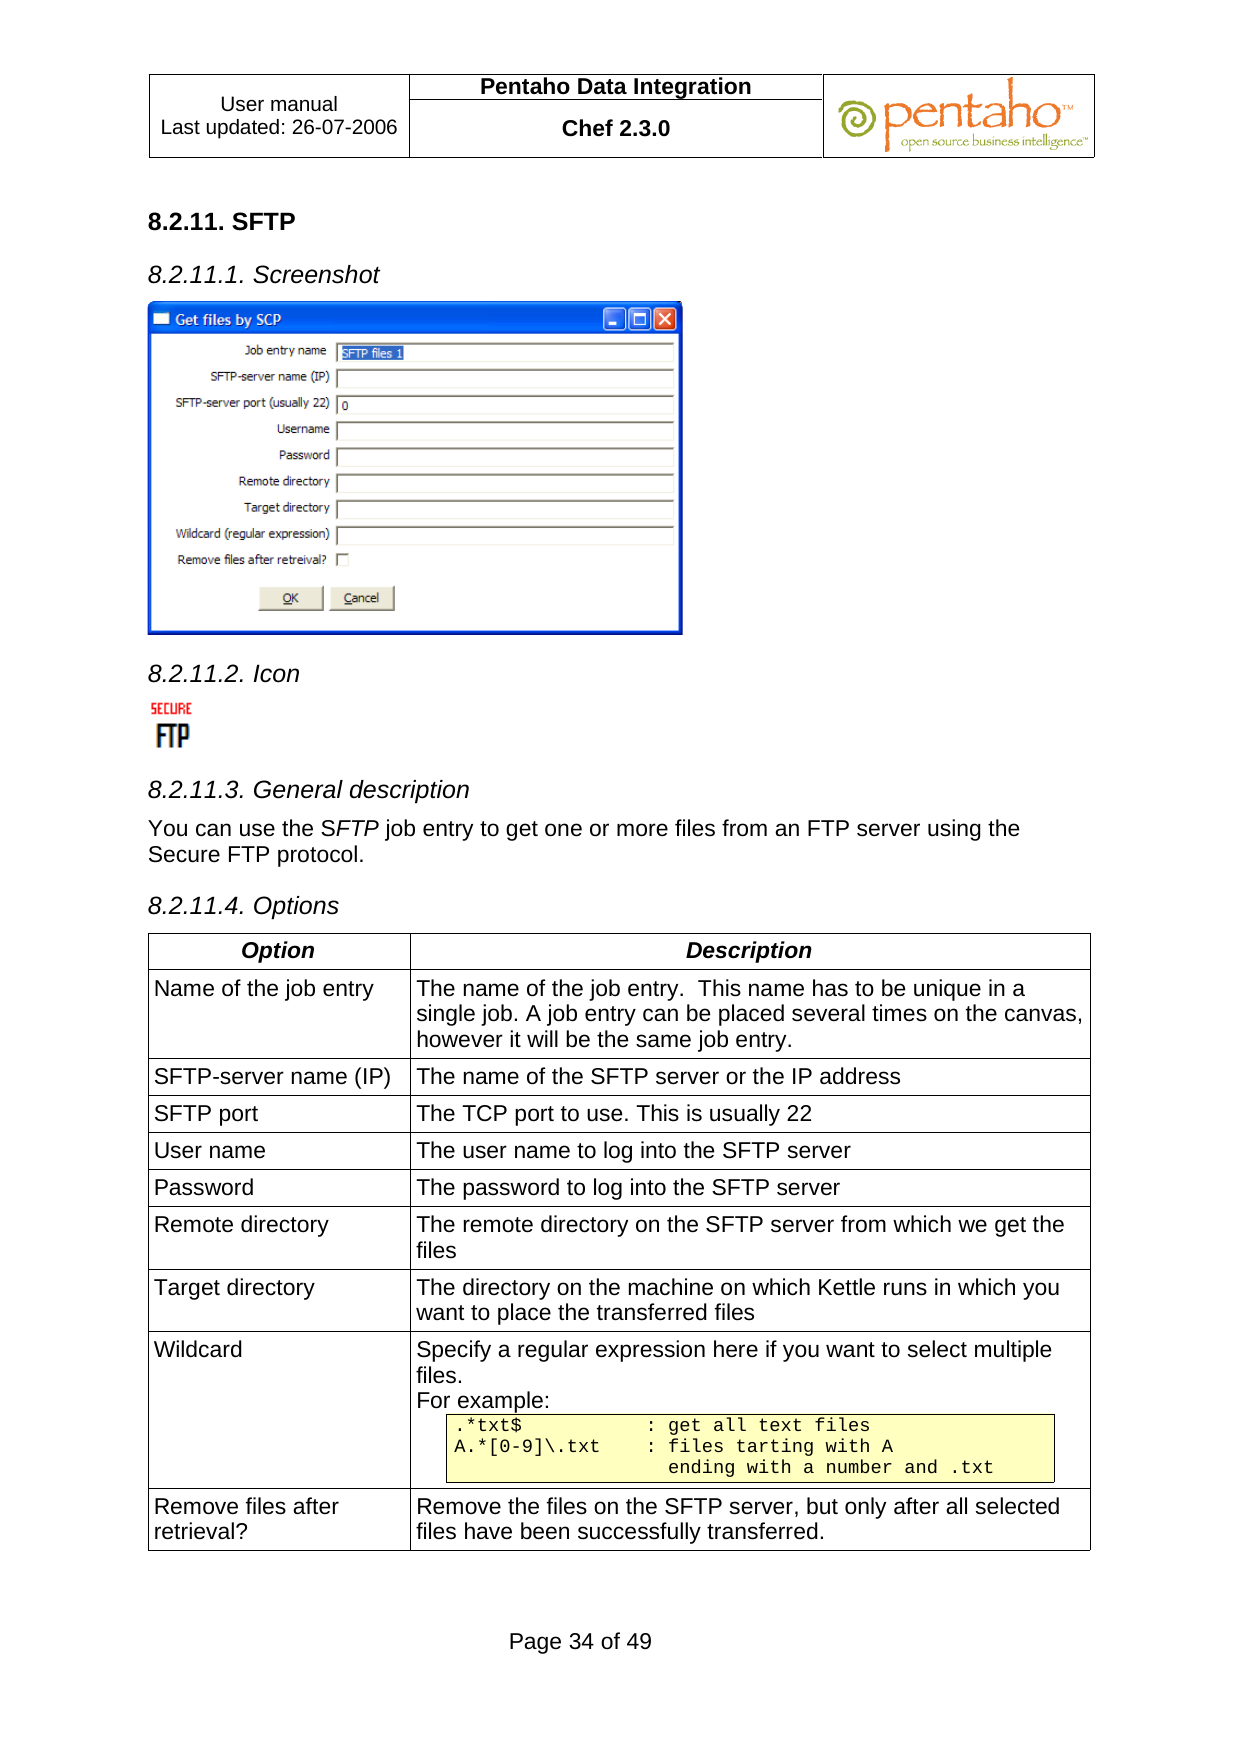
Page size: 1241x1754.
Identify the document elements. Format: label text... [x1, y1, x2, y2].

table_cell Wildcard [149, 1332, 410, 1488]
table_cell The user name to log into the SFTP server [411, 1133, 1090, 1169]
table_cell SFTP-server name (IP) [149, 1059, 410, 1095]
subtitle Screenshot [148, 261, 1092, 289]
table_cell Password [149, 1170, 410, 1206]
table_cell Specify a regular expression here if you want to select multiple files. For example: .*txt$ : get all text files A.*[0-9]\.txt : files tarting with A ending with a number and .txt [411, 1332, 1090, 1488]
table_cell The password to log into the SFTP server [411, 1170, 1090, 1206]
table_header Description [411, 934, 1090, 969]
table_cell Remove the files on the SFTP server, but only after all selected files have been successfully transferred. [411, 1489, 1090, 1550]
table_cell SFTP port [149, 1096, 410, 1132]
table_cell Remote directory [149, 1207, 410, 1269]
picture [147, 700, 198, 751]
table_cell The remote directory on the SFTP server from which we get the files [411, 1207, 1090, 1269]
table_cell The name of the job entry. This name has to be unique in a single job. A job entry can be placed several times on the canvas, however it will be the same job entry. [411, 970, 1090, 1058]
table_header Option [149, 934, 410, 969]
table_cell The TCP port to use. This is usually 22 [411, 1096, 1090, 1132]
table_cell The directory on the machine on which Kettle runs in which you want to place the transferred files [411, 1270, 1090, 1331]
text You can use the SFTP job entry to get one or more files from an FTP server using the Secure FTP protocol. [148, 816, 1092, 867]
subtitle Icon [148, 660, 1092, 688]
table_cell Remove files after retrieval? [149, 1489, 410, 1550]
table_cell The name of the SFTP server or the IP address [411, 1059, 1090, 1095]
table_cell User name [149, 1133, 410, 1169]
subtitle General description [148, 775, 1092, 803]
subtitle SFTP [148, 208, 1092, 236]
picture [147, 301, 683, 635]
table_cell Name of the job entry [149, 970, 410, 1058]
subtitle Options [148, 892, 1092, 920]
table_cell Target directory [149, 1270, 410, 1331]
